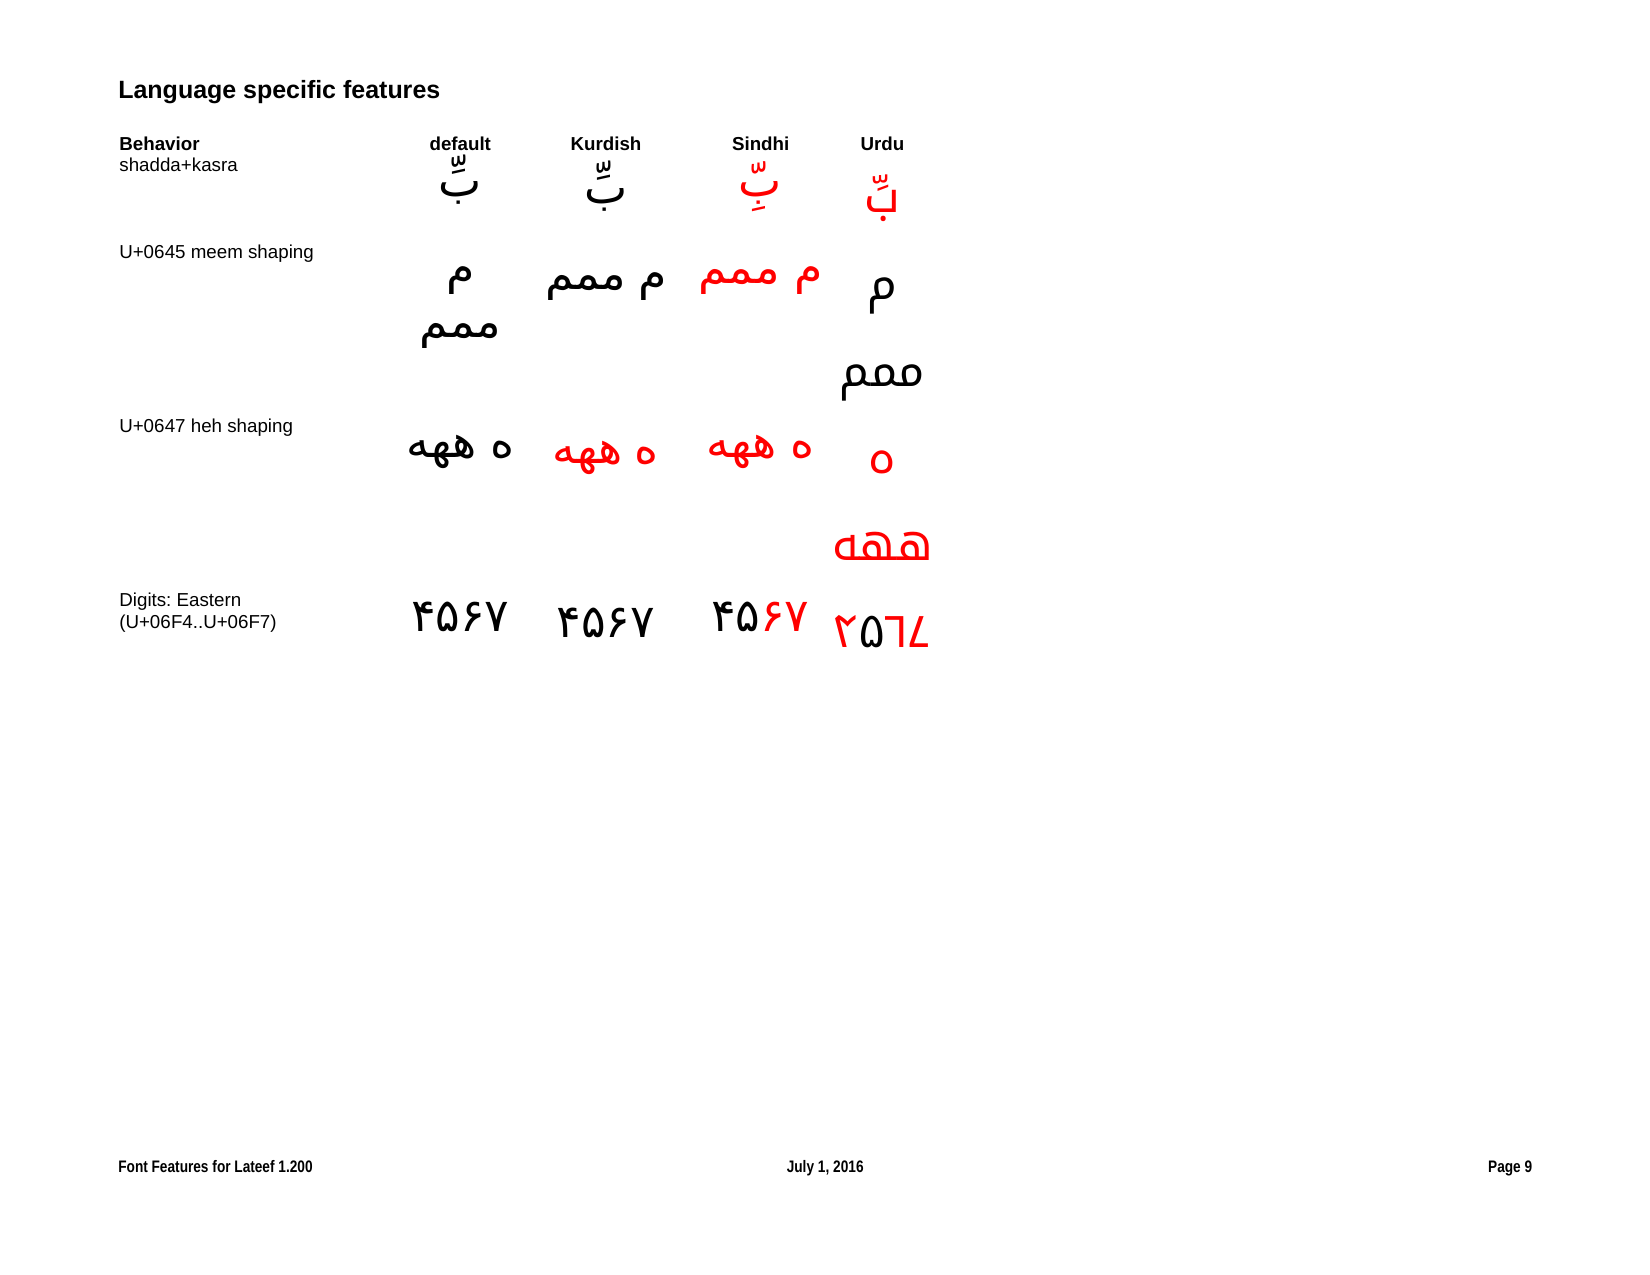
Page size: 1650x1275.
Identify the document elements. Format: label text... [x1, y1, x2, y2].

table_header Behavior [118, 133, 399, 154]
table_cell ۴۵۶۷ [831, 589, 933, 676]
table_header Urdu [831, 133, 933, 154]
table_header default [399, 133, 521, 154]
table_cell بِّ [399, 154, 521, 241]
table_cell م ممم [399, 241, 521, 415]
table_cell U+0647 heh shaping [118, 415, 399, 589]
table_cell بِّ [690, 154, 831, 241]
table_cell م ممم [521, 241, 690, 415]
text Language specific features [118, 75, 1532, 104]
table_header Kurdish [521, 133, 690, 154]
table_cell ۴۵۶۷ [399, 589, 521, 676]
table_cell ه ههه [690, 415, 831, 589]
table_cell بِّ [831, 154, 933, 241]
table_cell ه ههه [831, 415, 933, 589]
table_cell م ممم [831, 241, 933, 415]
table_cell ه ههه [521, 415, 690, 589]
table_header Sindhi [690, 133, 831, 154]
table_cell بِّ [521, 154, 690, 241]
table_cell shadda+kasra [118, 154, 399, 241]
table_cell Digits: Eastern (U+06F4..U+06F7) [118, 589, 399, 676]
table_cell ه ههه [399, 415, 521, 589]
table_cell U+0645 meem shaping [118, 241, 399, 415]
table_cell م ممم [690, 241, 831, 415]
table_cell ۴۵۶۷ [521, 589, 690, 676]
table_cell ۴۵۶۷ [690, 589, 831, 676]
